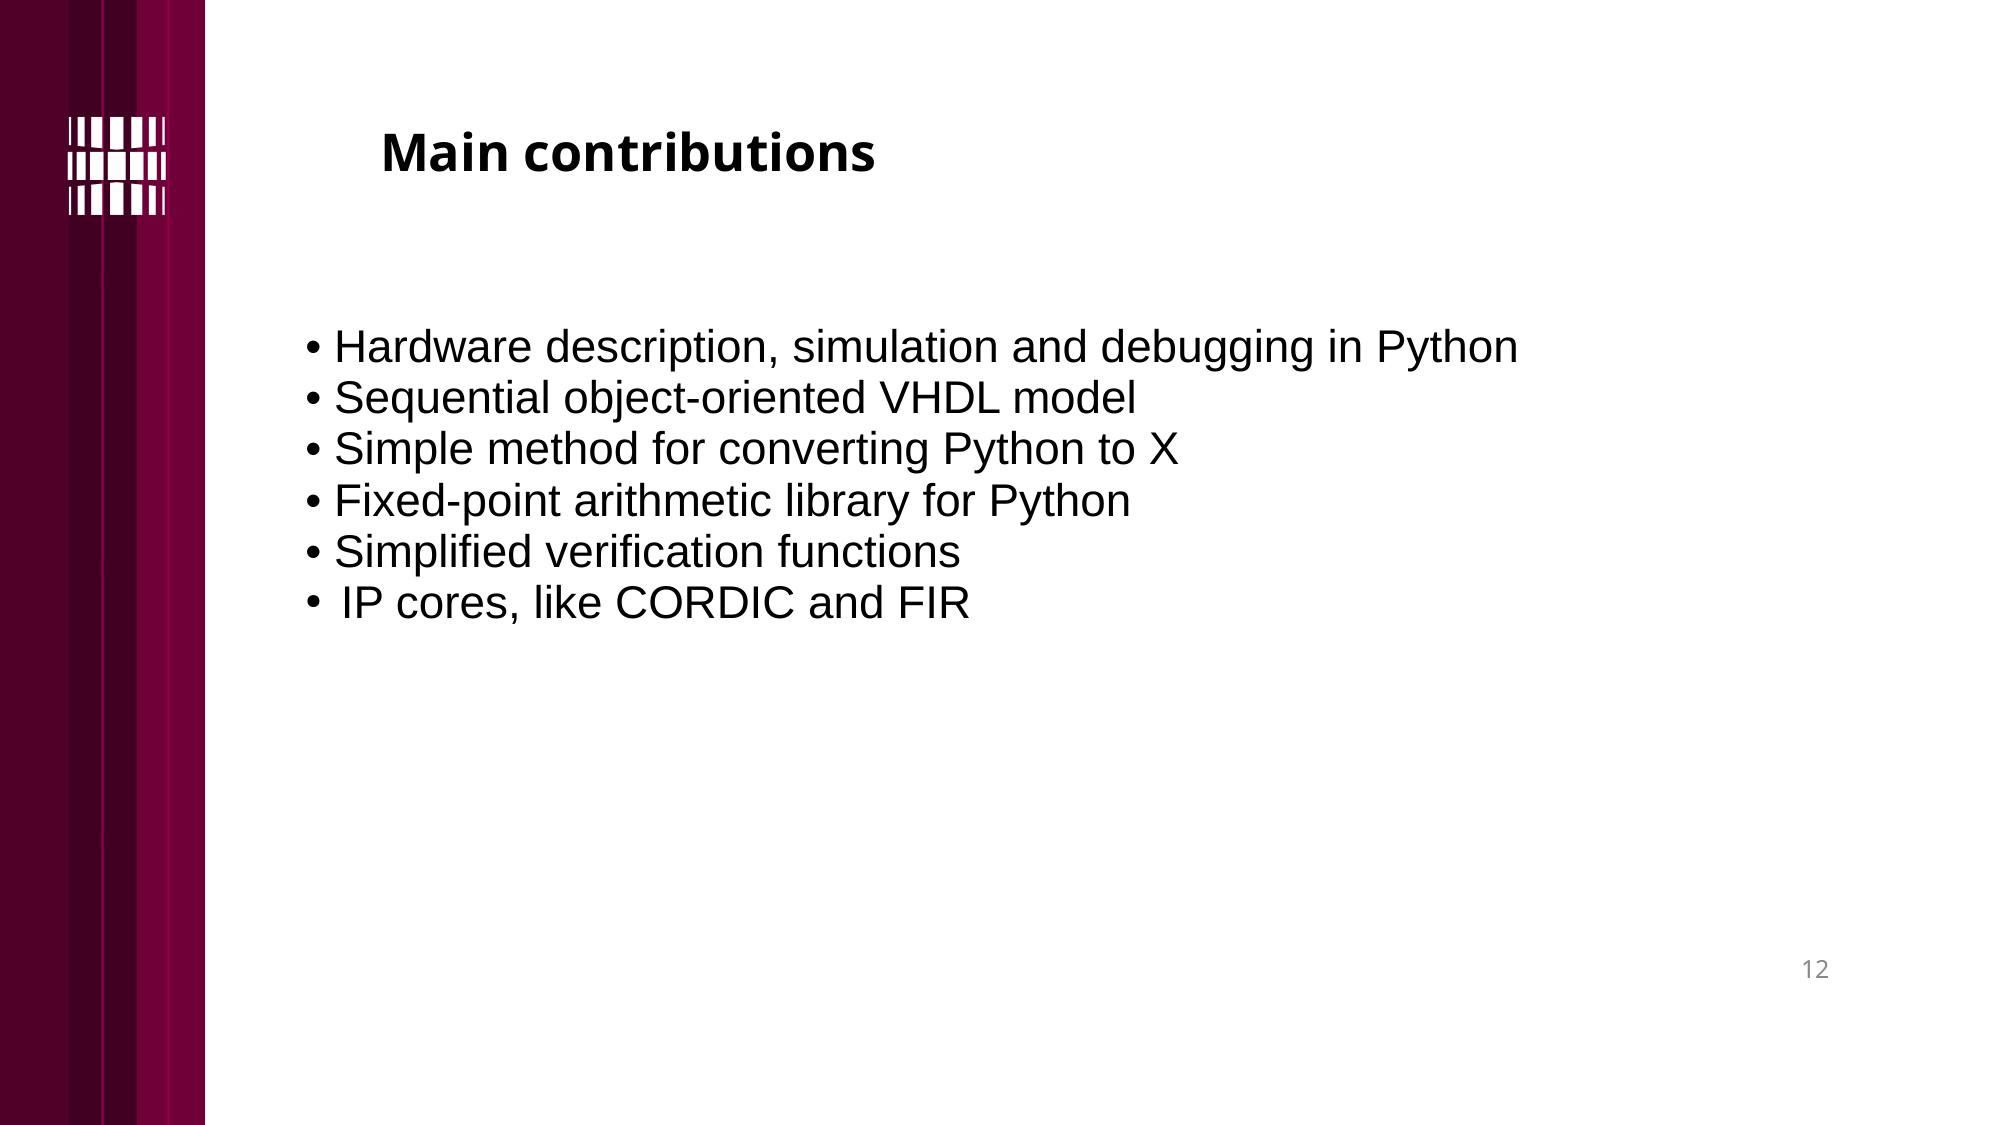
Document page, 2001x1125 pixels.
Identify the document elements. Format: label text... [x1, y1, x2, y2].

text_box • Hardware description, simulation and debugging in Python • Sequential object-oriented VHDL model • Simple method for converting Python to X • Fixed-point arithmetic library for Python • Simplified verification functions IP cores, like CORDIC and FIR [290, 313, 1843, 875]
list Main contributions [379, 119, 1827, 259]
